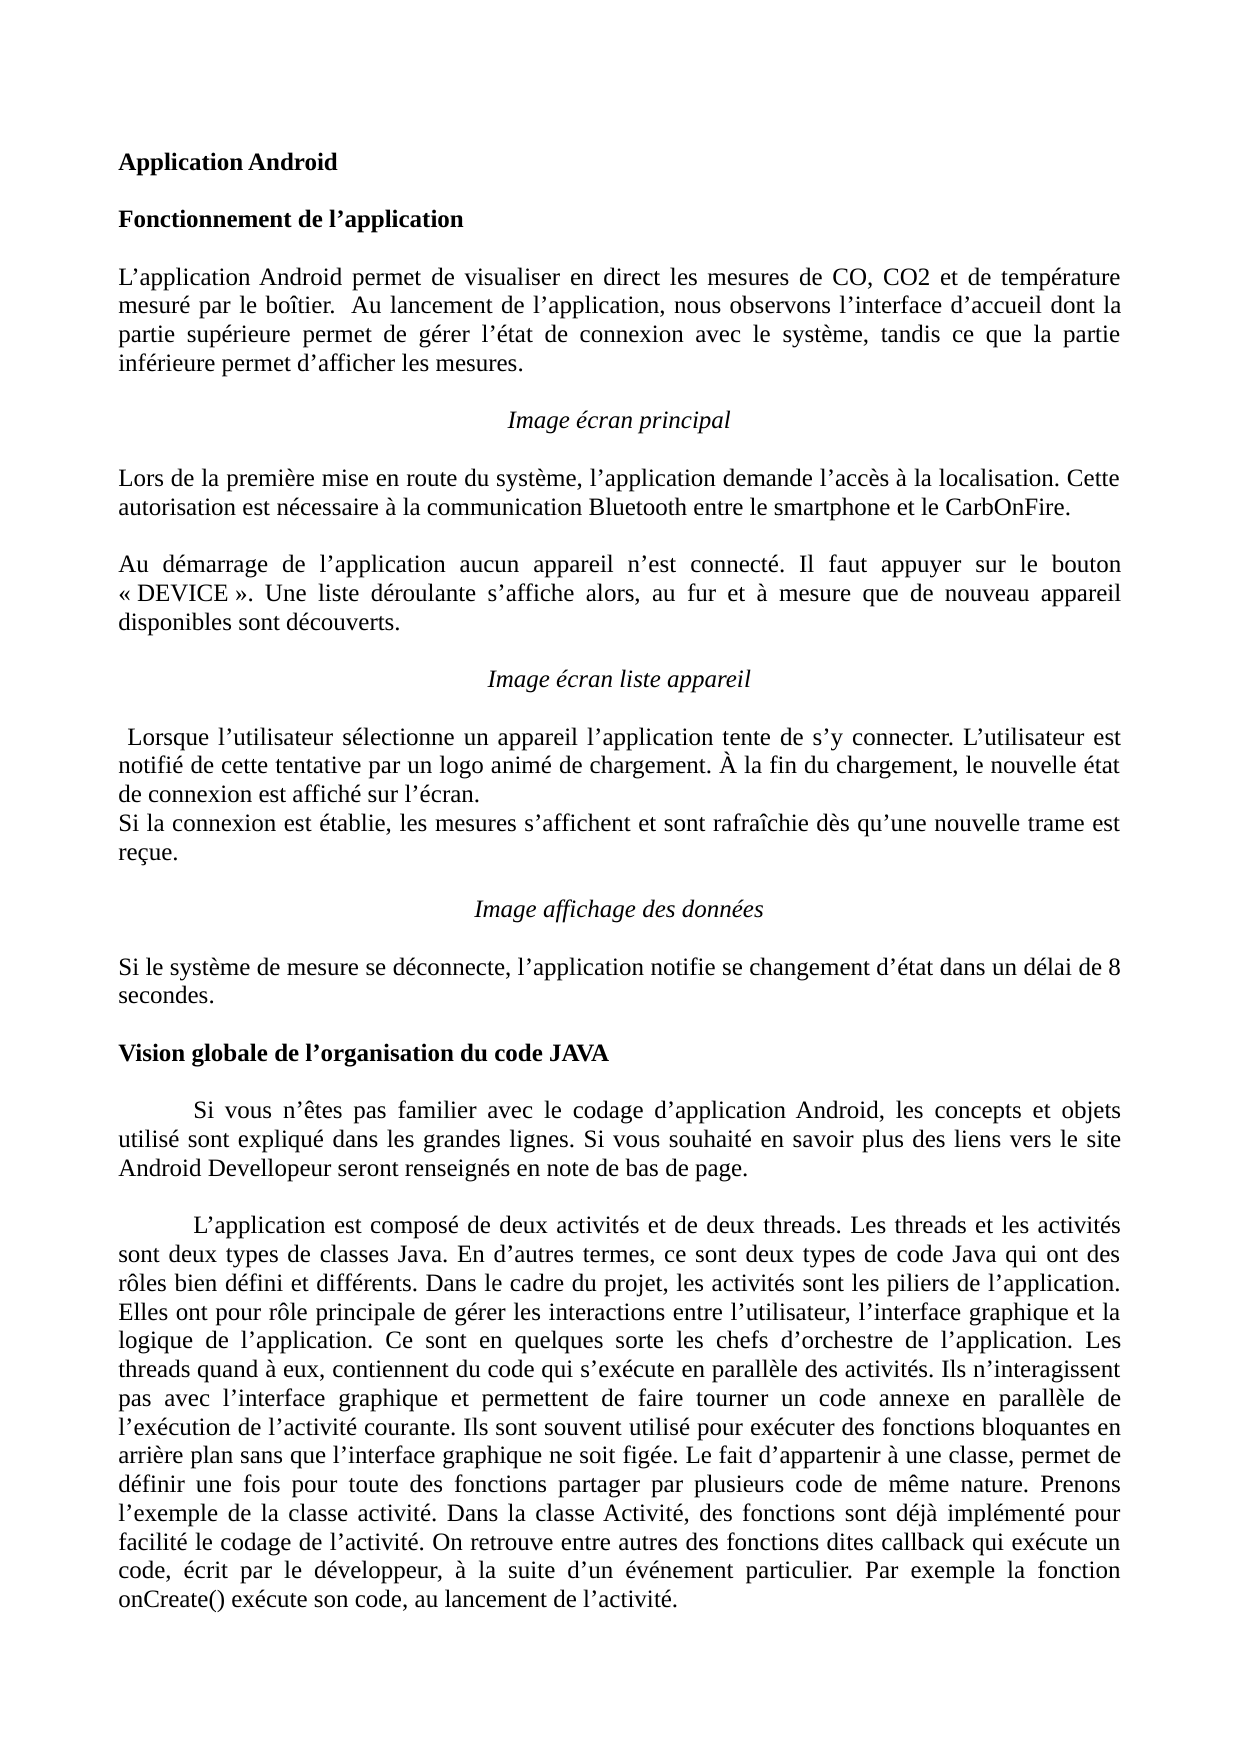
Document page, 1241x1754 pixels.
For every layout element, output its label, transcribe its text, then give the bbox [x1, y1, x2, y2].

text Vision globale de l’organisation du code JAVA [118, 1038, 1122, 1067]
text Si le système de mesure se déconnecte, l’application notifie se changement d’état dans un délai de 8 secondes. [118, 952, 1122, 1009]
text Fonctionnement de l’application [118, 204, 1122, 233]
text Application Android [118, 147, 1122, 176]
text L’application est composé de deux activités et de deux threads. Les threads et les activités sont deux types de classes Java. En d’autres termes, ce sont deux types de code Java qui ont des rôles bien défini et différents. Dans le cadre du projet, les activités sont les piliers de l’application. Elles ont pour rôle principale de gérer les interactions entre l’utilisateur, l’interface graphique et la logique de l’application. Ce sont en quelques sorte les chefs d’orchestre de l’application. Les threads quand à eux, contiennent du code qui s’exécute en parallèle des activités. Ils n’interagissent pas avec l’interface graphique et permettent de faire tourner un code annexe en parallèle de l’exécution de l’activité courante. Ils sont souvent utilisé pour exécuter des fonctions bloquantes en arrière plan sans que l’interface graphique ne soit figée. Le fait d’appartenir à une classe, permet de définir une fois pour toute des fonctions partager par plusieurs code de même nature. Prenons l’exemple de la classe activité. Dans la classe Activité, des fonctions sont déjà implémenté pour facilité le codage de l’activité. On retrouve entre autres des fonctions dites callback qui exécute un code, écrit par le développeur, à la suite d’un événement particulier. Par exemple la fonction onCreate() exécute son code, au lancement de l’activité. [118, 1211, 1122, 1613]
text Image affichage des données [118, 894, 1122, 923]
text Si vous n’êtes pas familier avec le codage d’application Android, les concepts et objets utilisé sont expliqué dans les grandes lignes. Si vous souhaité en savoir plus des liens vers le site Android Devellopeur seront renseignés en note de bas de page. [118, 1096, 1122, 1182]
text Si la connexion est établie, les mesures s’affichent et sont rafraîchie dès qu’une nouvelle trame est reçue. [118, 808, 1122, 866]
text Lors de la première mise en route du système, l’application demande l’accès à la localisation. Cette autorisation est nécessaire à la communication Bluetooth entre le smartphone et le CarbOnFire. [118, 463, 1122, 521]
text Lorsque l’utilisateur sélectionne un appareil l’application tente de s’y connecter. L’utilisateur est notifié de cette tentative par un logo animé de chargement. À la fin du chargement, le nouvelle état de connexion est affiché sur l’écran. [118, 722, 1122, 808]
text Image écran liste appareil [118, 664, 1122, 693]
text Au démarrage de l’application aucun appareil n’est connecté. Il faut appuyer sur le bouton « DEVICE ». Une liste déroulante s’affiche alors, au fur et à mesure que de nouveau appareil disponibles sont découverts. [118, 549, 1122, 636]
text Image écran principal [118, 406, 1122, 434]
text L’application Android permet de visualiser en direct les mesures de CO, CO2 et de température mesuré par le boîtier. Au lancement de l’application, nous observons l’interface d’accueil dont la partie supérieure permet de gérer l’état de connexion avec le système, tandis ce que la partie inférieure permet d’afficher les mesures. [118, 262, 1122, 377]
